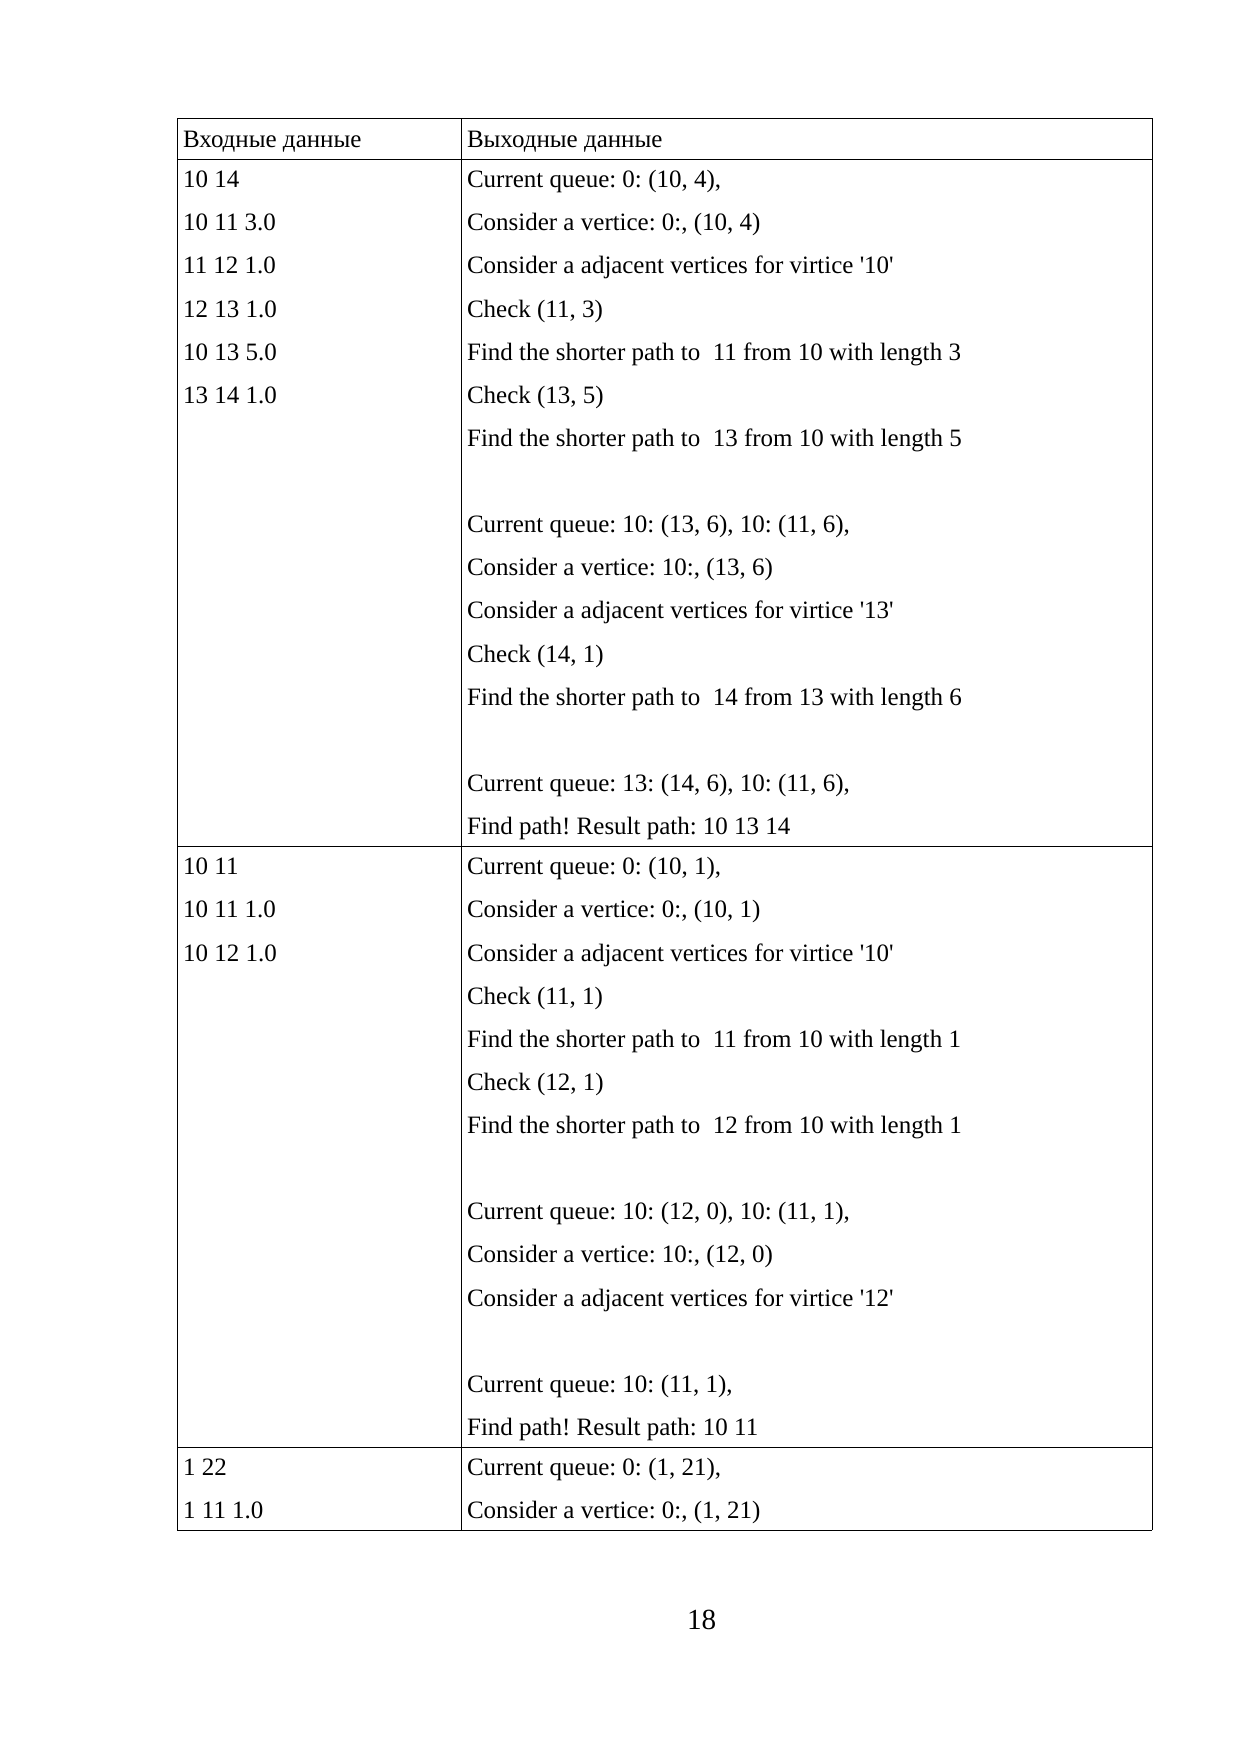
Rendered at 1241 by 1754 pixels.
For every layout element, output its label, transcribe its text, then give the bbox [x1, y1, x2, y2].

table_cell Current queue: 0: (1, 21), Consider a vertice: 0:, (1, 21) [462, 1448, 1152, 1530]
table_header Входные данные [178, 119, 461, 158]
table_cell 10 11 10 11 1.0 10 12 1.0 [178, 847, 461, 1447]
table_cell 10 14 10 11 3.0 11 12 1.0 12 13 1.0 10 13 5.0 13 14 1.0 [178, 160, 461, 846]
table_cell 1 22 1 11 1.0 [178, 1448, 461, 1530]
table_header Выходные данные [462, 119, 1152, 158]
table_cell Current queue: 0: (10, 1), Consider a vertice: 0:, (10, 1) Consider a adjacent vertices for virtice '10' Check (11, 1) Find the shorter path to 11 from 10 with length 1 Check (12, 1) Find the shorter path to 12 from 10 with length 1 Current queue: 10: (12, 0), 10: (11, 1), Consider a vertice: 10:, (12, 0) Consider a adjacent vertices for virtice '12' Current queue: 10: (11, 1), Find path! Result path: 10 11 [462, 847, 1152, 1447]
table_cell Current queue: 0: (10, 4), Consider a vertice: 0:, (10, 4) Consider a adjacent vertices for virtice '10' Check (11, 3) Find the shorter path to 11 from 10 with length 3 Check (13, 5) Find the shorter path to 13 from 10 with length 5 Current queue: 10: (13, 6), 10: (11, 6), Consider a vertice: 10:, (13, 6) Consider a adjacent vertices for virtice '13' Check (14, 1) Find the shorter path to 14 from 13 with length 6 Current queue: 13: (14, 6), 10: (11, 6), Find path! Result path: 10 13 14 [462, 160, 1152, 846]
